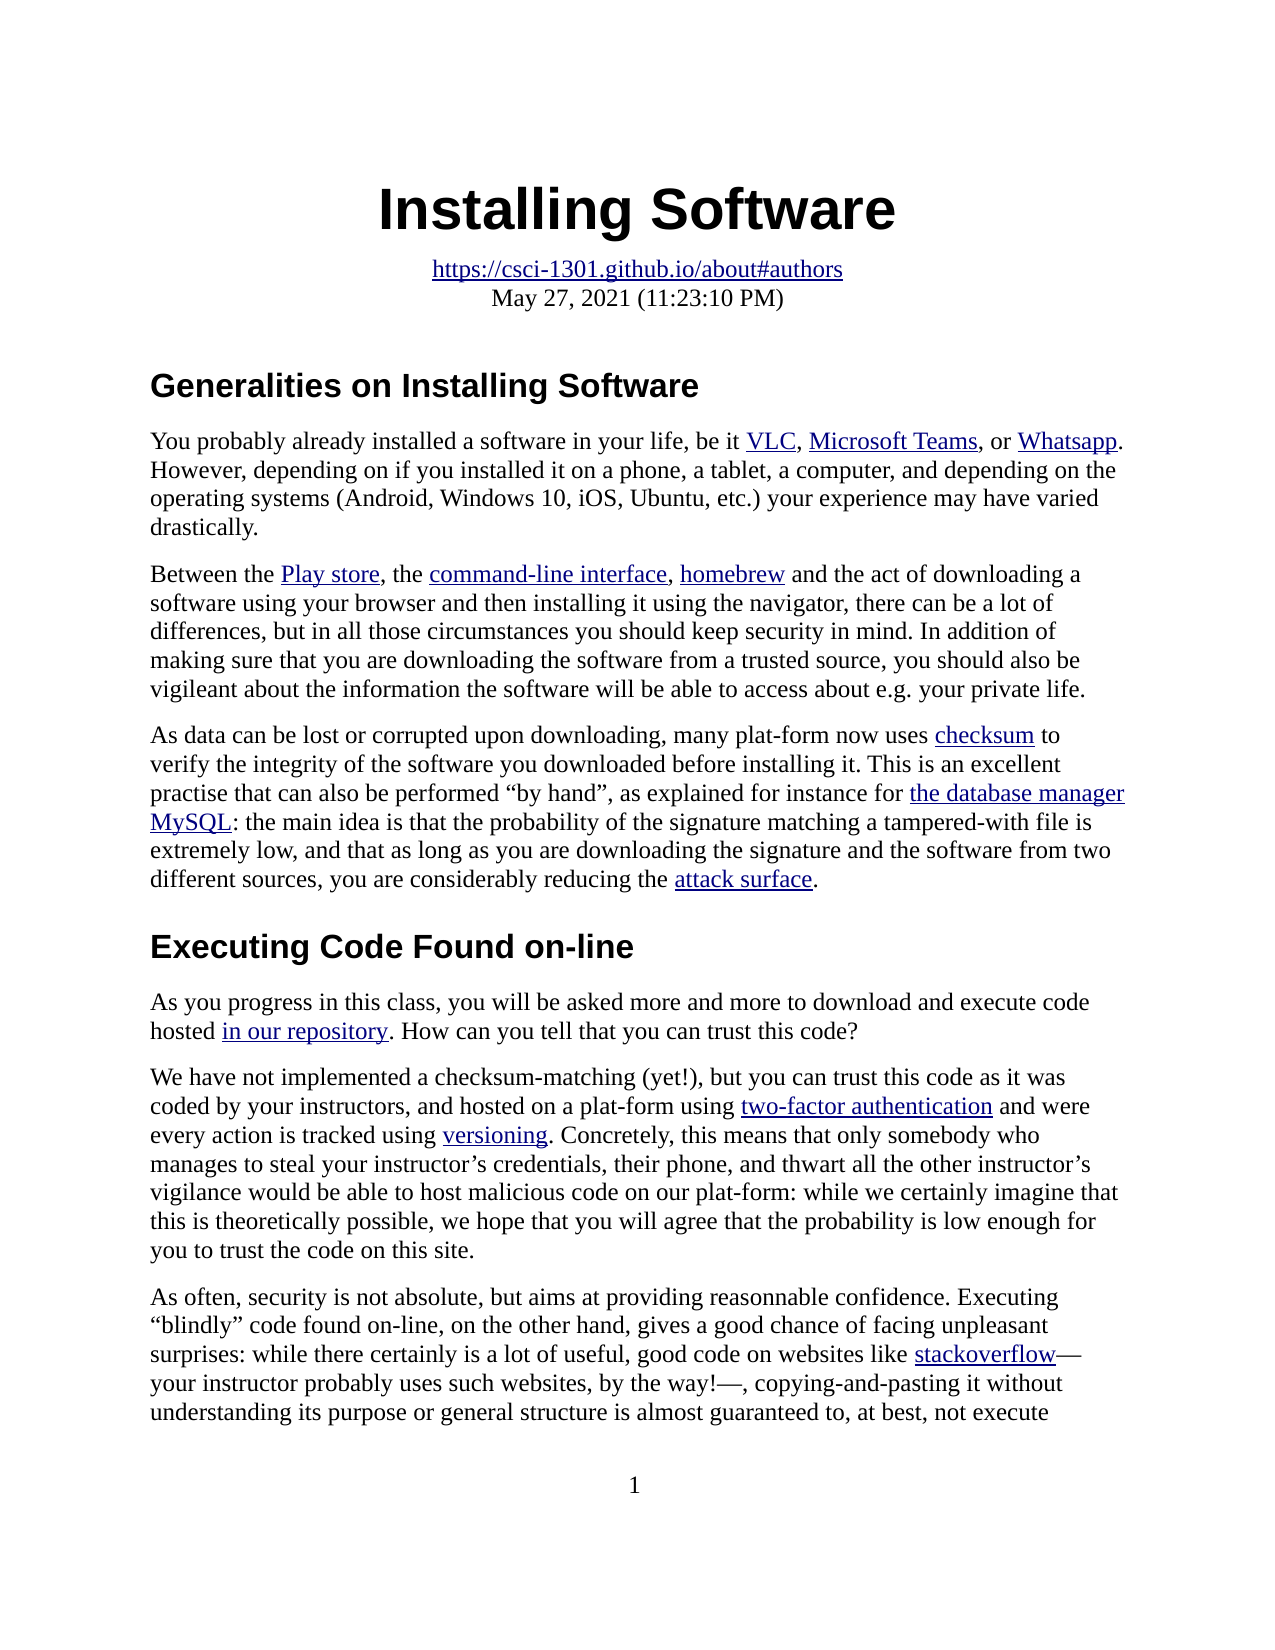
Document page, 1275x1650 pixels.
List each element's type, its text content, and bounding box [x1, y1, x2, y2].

text May 27, 2021 (11:23:10 PM) [150, 283, 1125, 312]
subtitle Generalities on Installing Software [150, 366, 1125, 404]
text You probably already installed a software in your life, be it VLC, Microsoft Teams, or Whatsapp. However, depending on if you installed it on a phone, a tablet, a computer, and depending on the operating systems (Android, Windows 10, iOS, Ubuntu, etc.) your experience may have varied drastically. [150, 426, 1125, 541]
subtitle Executing Code Found on-line [150, 927, 1125, 966]
text As often, security is not absolute, but aims at providing reasonnable confidence. Executing “blindly” code found on-line, on the other hand, gives a good chance of facing unpleasant surprises: while there certainly is a lot of useful, good code on websites like stackoverflow—your instructor probably uses such websites, by the way!—, copying-and-pasting it without understanding its purpose or general structure is almost guaranteed to, at best, not execute [150, 1282, 1125, 1425]
text As data can be lost or corrupted upon downloading, many plat-form now uses checksum to verify the integrity of the software you downloaded before installing it. This is an excellent practise that can also be performed “by hand”, as explained for instance for the database manager MySQL: the main idea is that the probability of the signature matching a tampered-with file is extremely low, and that as long as you are downloading the signature and the software from two different sources, you are considerably reducing the attack surface. [150, 721, 1125, 893]
title Installing Software [150, 175, 1125, 242]
text As you progress in this class, you will be asked more and more to download and execute code hosted in our repository. How can you tell that you can trust this code? [150, 987, 1125, 1044]
text https://csci-1301.github.io/about#authors [150, 254, 1125, 283]
text We have not implemented a checksum-matching (yet!), but you can trust this code as it was coded by your instructors, and hosted on a plat-form using two-factor authentication and were every action is tracked using versioning. Concretely, this means that only somebody who manages to steal your instructor’s credentials, their phone, and thwart all the other instructor’s vigilance would be able to host malicious code on our plat-form: while we certainly imagine that this is theoretically possible, we hope that you will agree that the probability is low enough for you to trust the code on this site. [150, 1062, 1125, 1264]
text Between the Play store, the command-line interface, homebrew and the act of downloading a software using your browser and then installing it using the navigator, there can be a lot of differences, but in all those circumstances you should keep security in mind. In addition of making sure that you are downloading the software from a trusted source, you should also be vigileant about the information the software will be able to access about e.g. your private life. [150, 559, 1125, 703]
